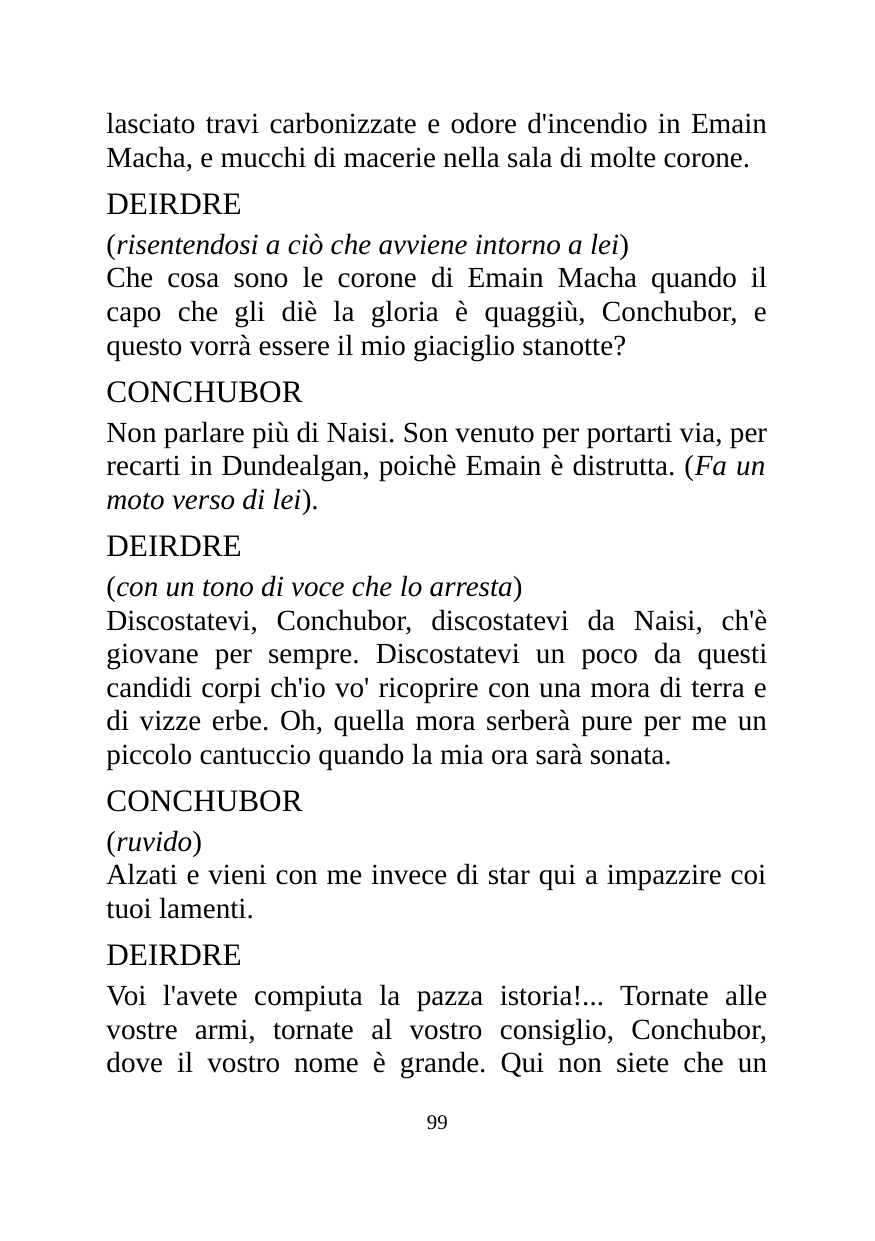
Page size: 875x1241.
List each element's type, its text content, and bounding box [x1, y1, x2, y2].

text DEIRDRE [106, 185, 768, 221]
text CONCHUBOR [106, 373, 768, 409]
text (con un tono di voce che lo arresta) [106, 569, 768, 603]
text Che cosa sono le corone di Emain Macha quando il capo che gli diè la gloria è quaggiù, Conchubor, e questo vorrà essere il mio giaciglio stanotte? [106, 261, 768, 361]
text Non parlare più di Naisi. Son venuto per portarti via, per recarti in Dundealgan, poichè Emain è distrutta. (Fa un moto verso di lei). [106, 415, 768, 515]
text DEIRDRE [106, 527, 768, 563]
text lasciato travi carbonizzate e odore d'incendio in Emain Macha, e mucchi di macerie nella sala di molte corone. [106, 106, 768, 173]
text Discostatevi, Conchubor, discostatevi da Naisi, ch'è giovane per sempre. Discostatevi un poco da questi candidi corpi ch'io vo' ricoprire con una mora di terra e di vizze erbe. Oh, quella mora serberà pure per me un piccolo cantuccio quando la mia ora sarà sonata. [106, 603, 768, 770]
text CONCHUBOR [106, 782, 768, 818]
text (risentendosi a ciò che avviene intorno a lei) [106, 227, 768, 261]
text DEIRDRE [106, 936, 768, 972]
text Alzati e vieni con me invece di star qui a impazzire coi tuoi lamenti. [106, 857, 768, 924]
text Voi l'avete compiuta la pazza istoria!... Tornate alle vostre armi, tornate al vostro consiglio, Conchubor, dove il vostro nome è grande. Qui non siete che un [106, 978, 768, 1079]
text (ruvido) [106, 824, 768, 857]
